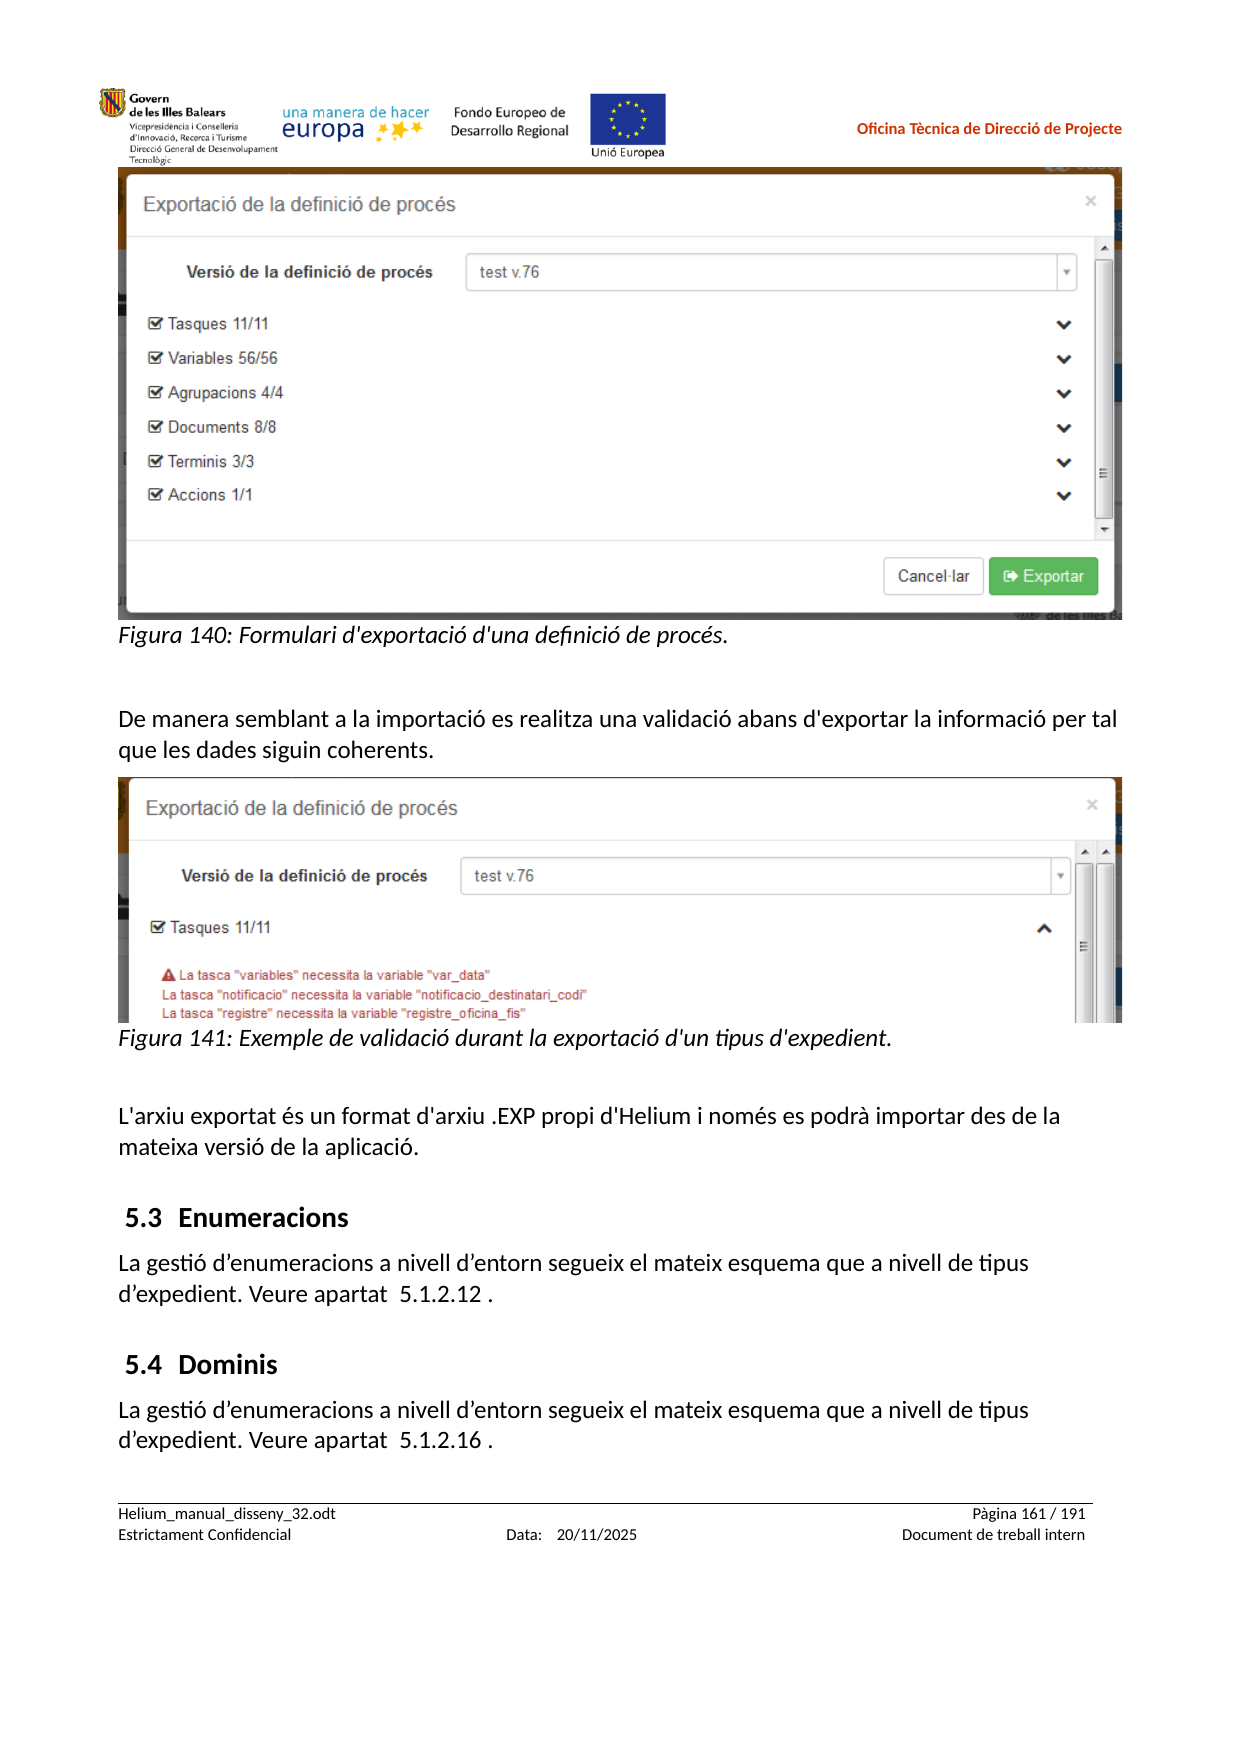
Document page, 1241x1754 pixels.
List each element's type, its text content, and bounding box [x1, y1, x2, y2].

text La gestió d’enumeracions a nivell d’entorn segueix el mateix esquema que a nivell de tipus d’expedient. Veure apartat 5.1.2.16. [118, 1394, 1122, 1455]
text Figura 141: Exemple de validació durant la exportació d'un tipus d'expedient. [118, 1023, 1122, 1053]
subtitle Enumeracions [118, 1199, 1122, 1235]
picture [118, 167, 1123, 620]
text Figura 140: Formulari d'exportació d'una definició de procés. [118, 620, 1122, 650]
text De manera semblant a la importació es realitza una validació abans d'exportar la informació per tal que les dades siguin coherents. [118, 704, 1122, 765]
subtitle Dominis [118, 1346, 1122, 1381]
text La gestió d’enumeracions a nivell d’entorn segueix el mateix esquema que a nivell de tipus d’expedient. Veure apartat 5.1.2.12. [118, 1247, 1122, 1308]
text L'arxiu exportat és un format d'arxiu .EXP propi d'Helium i només es podrà importar des de la mateixa versió de la aplicació. [118, 1101, 1122, 1162]
picture [118, 777, 1123, 1023]
picture [99, 87, 668, 166]
